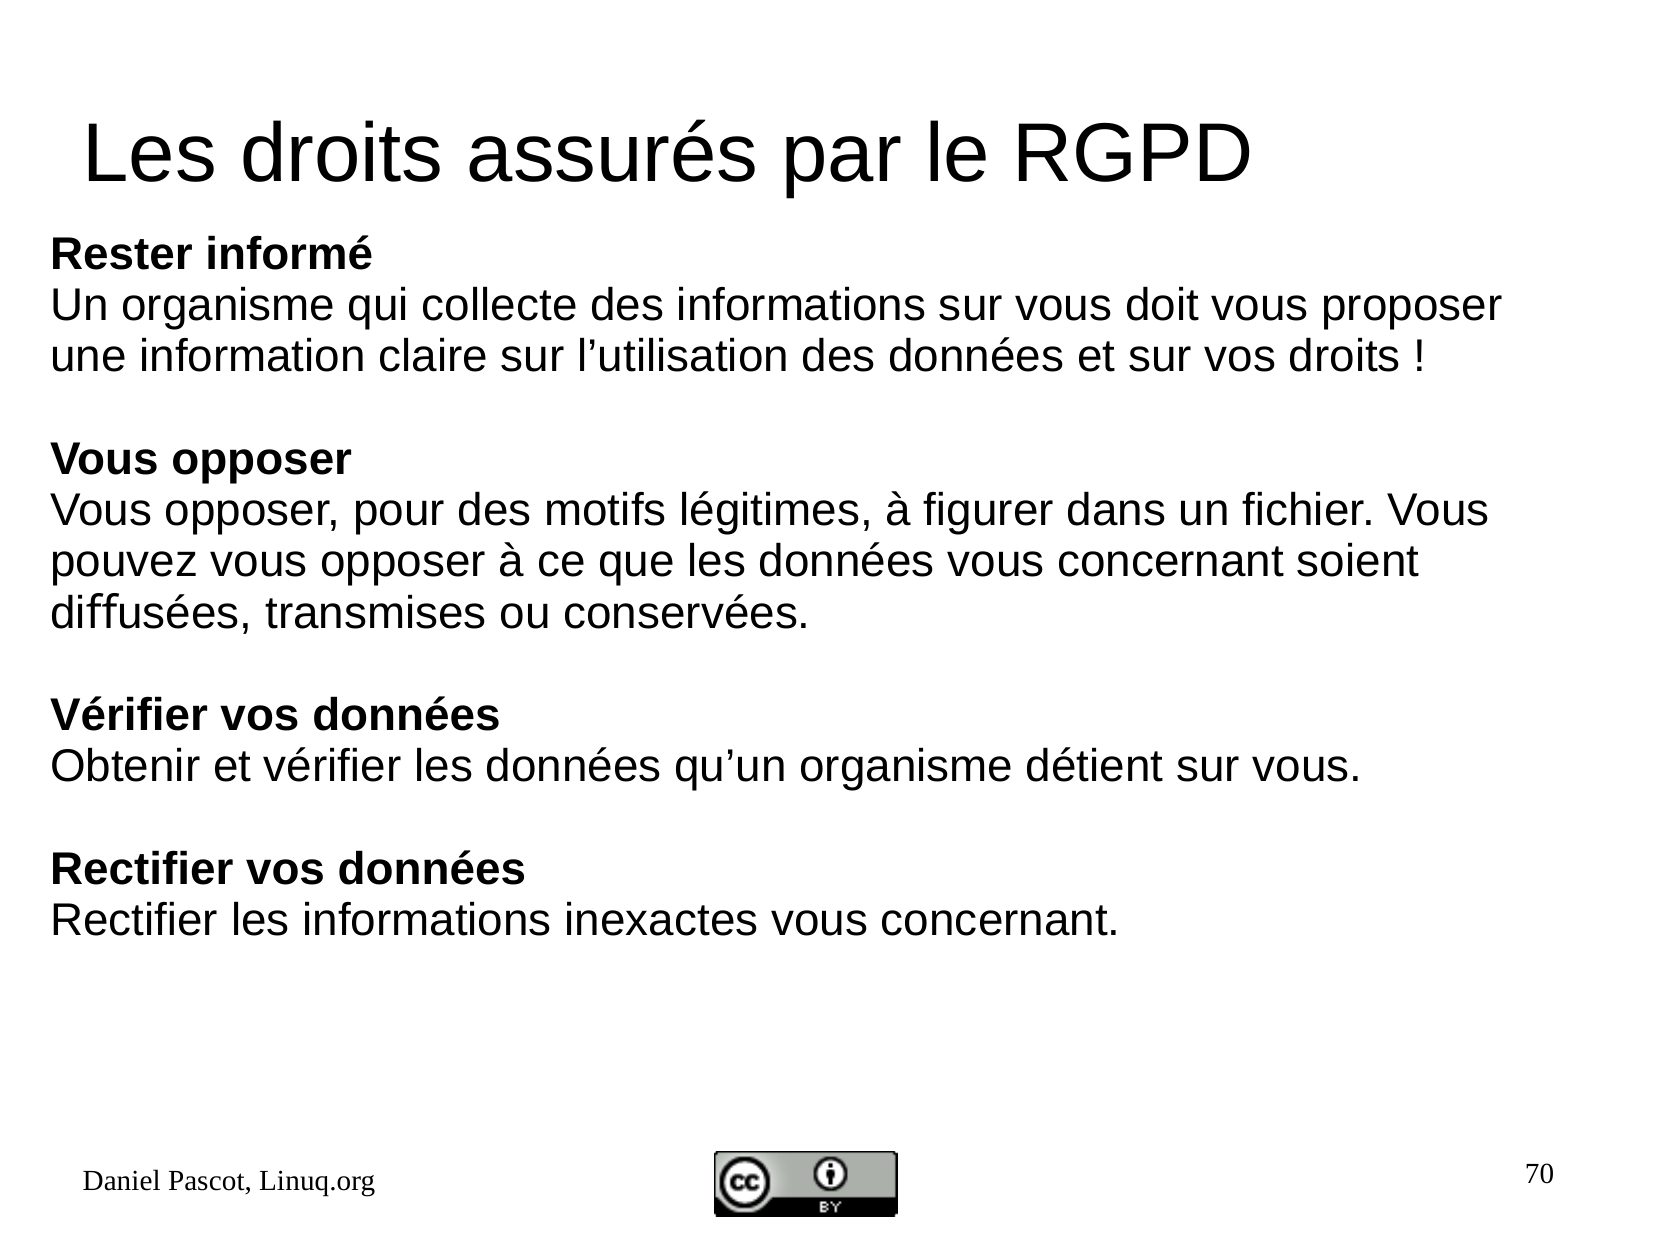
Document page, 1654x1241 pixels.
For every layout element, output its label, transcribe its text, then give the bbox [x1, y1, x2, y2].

text_box Rester informé Un organisme qui collecte des informations sur vous doit vous proposer une information claire sur l’utilisation des données et sur vos droits ! Vous opposer Vous opposer, pour des motifs légitimes, à ﬁgurer dans un ﬁchier. Vous pouvez vous opposer à ce que les données vous concernant soient diﬀusées, transmises ou conservées. Vériﬁer vos données Obtenir et vériﬁer les données qu’un organisme détient sur vous. Rectiﬁer vos données Rectiﬁer les informations inexactes vous concernant. [35, 220, 1548, 1158]
title Les droits assurés par le RGPD [82, 49, 1571, 257]
picture [714, 1158, 898, 1217]
